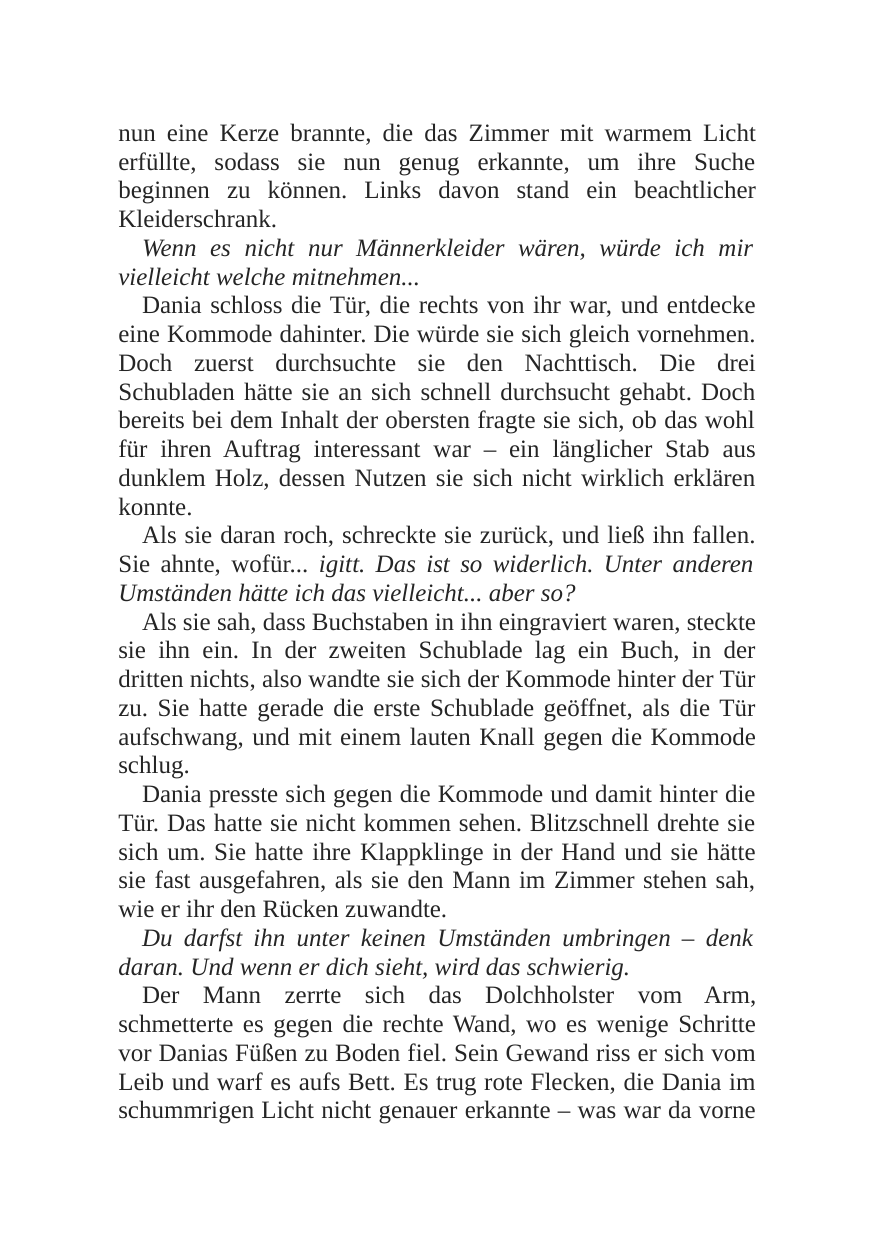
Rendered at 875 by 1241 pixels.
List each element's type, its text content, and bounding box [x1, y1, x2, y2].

text nun eine Kerze brannte, die das Zimmer mit warmem Licht erfüllte, sodass sie nun genug erkannte, um ihre Suche beginnen zu können. Links davon stand ein beachtlicher Kleiderschrank. [118, 118, 756, 233]
text Als sie sah, dass Buchstaben in ihn eingraviert waren, steckte sie ihn ein. In der zweiten Schublade lag ein Buch, in der dritten nichts, also wandte sie sich der Kommode hinter der Tür zu. Sie hatte gerade die erste Schublade geöffnet, als die Tür aufschwang, und mit einem lauten Knall gegen die Kommode schlug. [118, 607, 756, 779]
text Dania schloss die Tür, die rechts von ihr war, und entdecke eine Kommode dahinter. Die würde sie sich gleich vornehmen. Doch zuerst durchsuchte sie den Nachttisch. Die drei Schubladen hätte sie an sich schnell durchsucht gehabt. Doch bereits bei dem Inhalt der obersten fragte sie sich, ob das wohl für ihren Auftrag interessant war – ein länglicher Stab aus dunklem Holz, dessen Nutzen sie sich nicht wirklich erklären konnte. [118, 291, 756, 521]
text Wenn es nicht nur Männerkleider wären, würde ich mir vielleicht welche mitnehmen... [118, 233, 756, 291]
text Der Mann zerrte sich das Dolchholster vom Arm, schmetterte es gegen die rechte Wand, wo es wenige Schritte vor Danias Füßen zu Boden fiel. Sein Gewand riss er sich vom Leib und warf es aufs Bett. Es trug rote Flecken, die Dania im schummrigen Licht nicht genauer erkannte – was war da vorne [118, 981, 756, 1124]
text Dania presste sich gegen die Kommode und damit hinter die Tür. Das hatte sie nicht kommen sehen. Blitzschnell drehte sie sich um. Sie hatte ihre Klappklinge in der Hand und sie hätte sie fast ausgefahren, als sie den Mann im Zimmer stehen sah, wie er ihr den Rücken zuwandte. [118, 779, 756, 923]
text Als sie daran roch, schreckte sie zurück, und ließ ihn fallen. Sie ahnte, wofür... igitt. Das ist so widerlich. Unter anderen Umständen hätte ich das vielleicht... aber so? [118, 521, 756, 607]
text Du darfst ihn unter keinen Umständen umbringen – denk daran. Und wenn er dich sieht, wird das schwierig. [118, 923, 756, 981]
